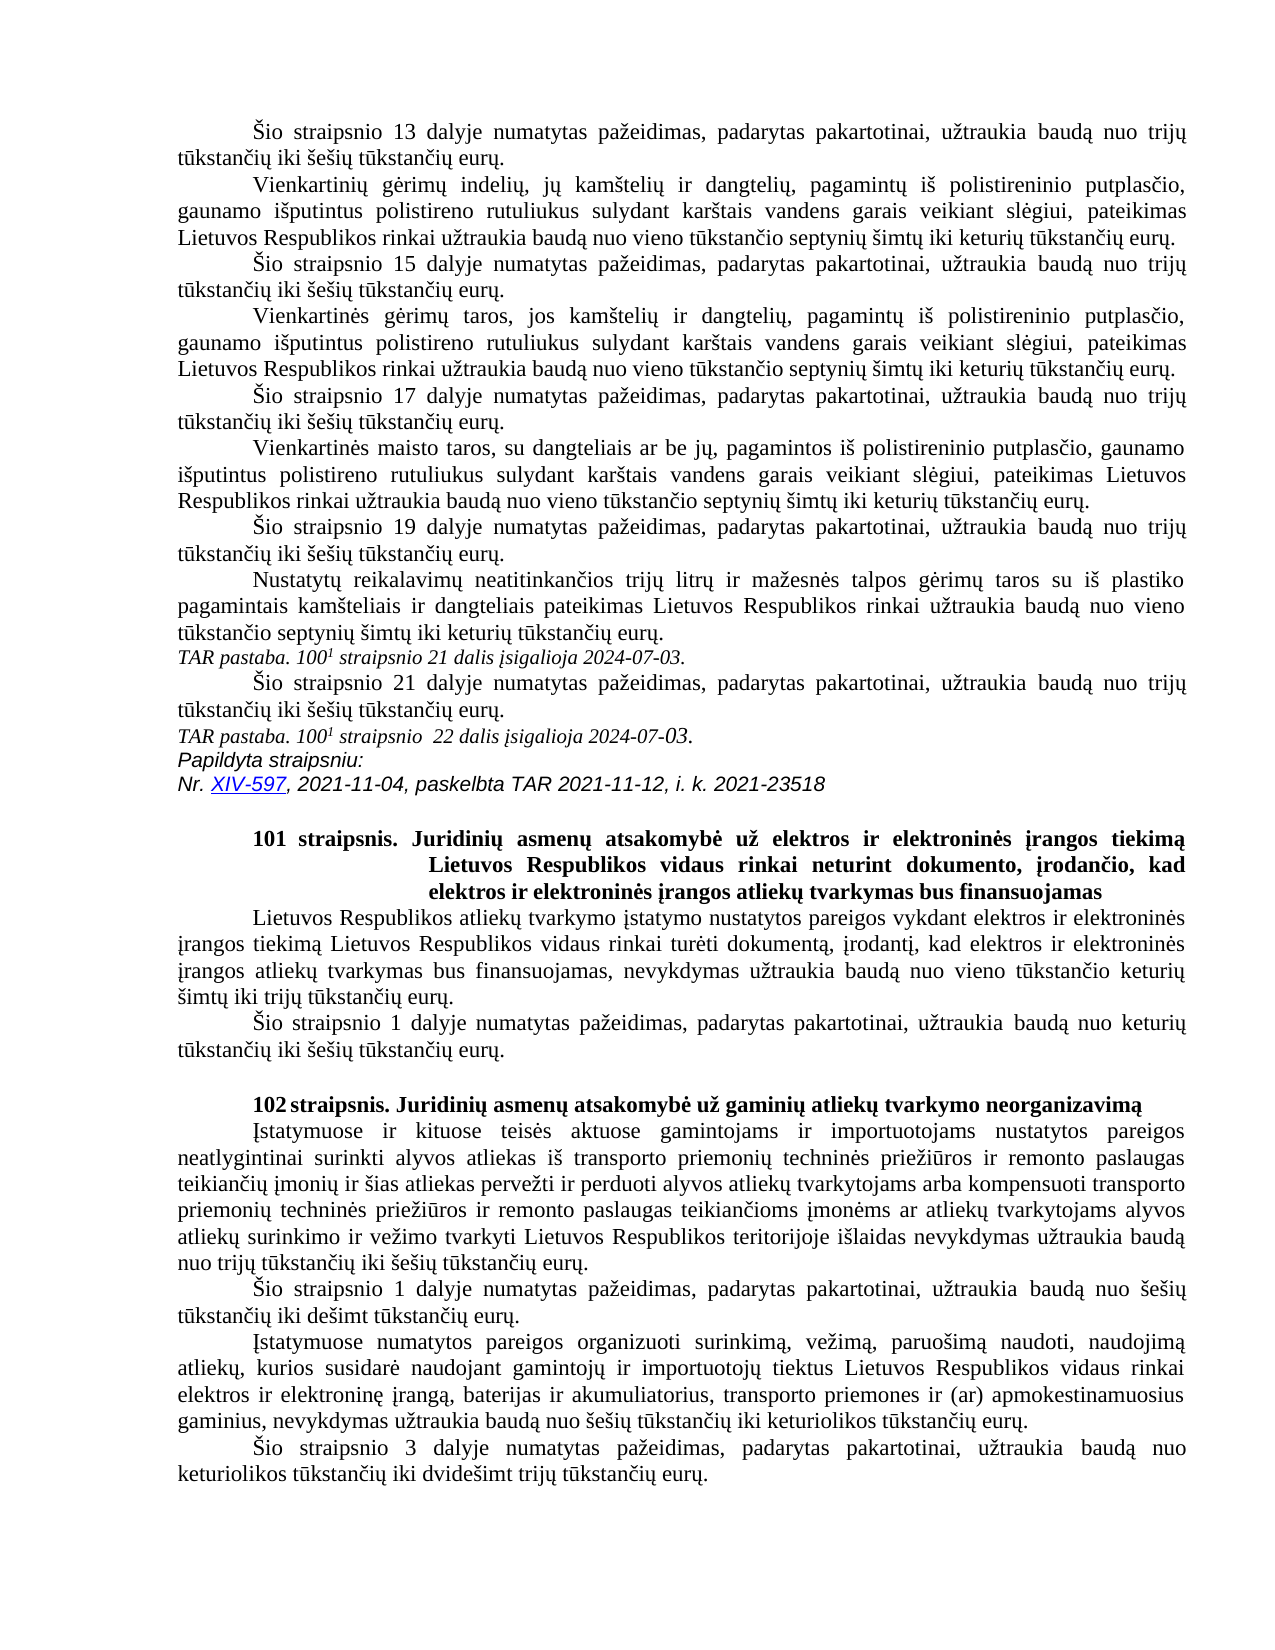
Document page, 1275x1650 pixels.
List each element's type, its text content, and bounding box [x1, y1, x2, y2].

text TAR pastaba. 1001 straipsnio 21 dalis įsigalioja 2024-07-03. [177, 645, 1186, 669]
text Lietuvos Respublikos atliekų tvarkymo įstatymo nustatytos pareigos vykdant elektros ir elektroninės įrangos tiekimą Lietuvos Respublikos vidaus rinkai turėti dokumentą, įrodantį, kad elektros ir elektroninės įrangos atliekų tvarkymas bus finansuojamas, nevykdymas užtraukia baudą nuo vieno tūkstančio keturių šimtų iki trijų tūkstančių eurų. [177, 904, 1186, 1009]
text Šio straipsnio 21 dalyje numatytas pažeidimas, padarytas pakartotinai, užtraukia baudą nuo trijų tūkstančių iki šešių tūkstančių eurų. [177, 669, 1186, 722]
text Įstatymuose numatytos pareigos organizuoti surinkimą, vežimą, paruošimą naudoti, naudojimą atliekų, kurios susidarė naudojant gamintojų ir importuotojų tiektus Lietuvos Respublikos vidaus rinkai elektros ir elektroninę įrangą, baterijas ir akumuliatorius, transporto priemones ir (ar) apmokestinamuosius gaminius, nevykdymas užtraukia baudą nuo šešių tūkstančių iki keturiolikos tūkstančių eurų. [177, 1328, 1186, 1433]
text 101 straipsnis. Juridinių asmenų atsakomybė už elektros ir elektroninės įrangos tiekimą Lietuvos Respublikos vidaus rinkai neturint dokumento, įrodančio, kad elektros ir elektroninės įrangos atliekų tvarkymas bus finansuojamas [252, 825, 1186, 904]
text Šio straipsnio 1 dalyje numatytas pažeidimas, padarytas pakartotinai, užtraukia baudą nuo šešių tūkstančių iki dešimt tūkstančių eurų. [177, 1275, 1186, 1328]
text Vienkartinės maisto taros, su dangteliais ar be jų, pagamintos iš polistireninio putplasčio, gaunamo išputintus polistireno rutuliukus sulydant karštais vandens garais veikiant slėgiui, pateikimas Lietuvos Respublikos rinkai užtraukia baudą nuo vieno tūkstančio septynių šimtų iki keturių tūkstančių eurų. [177, 434, 1186, 513]
text Šio straipsnio 1 dalyje numatytas pažeidimas, padarytas pakartotinai, užtraukia baudą nuo keturių tūkstančių iki šešių tūkstančių eurų. [177, 1009, 1186, 1062]
text Šio straipsnio 19 dalyje numatytas pažeidimas, padarytas pakartotinai, užtraukia baudą nuo trijų tūkstančių iki šešių tūkstančių eurų. [177, 513, 1186, 566]
text Įstatymuose ir kituose teisės aktuose gamintojams ir importuotojams nustatytos pareigos neatlygintinai surinkti alyvos atliekas iš transporto priemonių techninės priežiūros ir remonto paslaugas teikiančių įmonių ir šias atliekas pervežti ir perduoti alyvos atliekų tvarkytojams arba kompensuoti transporto priemonių techninės priežiūros ir remonto paslaugas teikiančioms įmonėms ar atliekų tvarkytojams alyvos atliekų surinkimo ir vežimo tvarkyti Lietuvos Respublikos teritorijoje išlaidas nevykdymas užtraukia baudą nuo trijų tūkstančių iki šešių tūkstančių eurų. [177, 1117, 1186, 1275]
text Vienkartinės gėrimų taros, jos kamštelių ir dangtelių, pagamintų iš polistireninio putplasčio, gaunamo išputintus polistireno rutuliukus sulydant karštais vandens garais veikiant slėgiui, pateikimas Lietuvos Respublikos rinkai užtraukia baudą nuo vieno tūkstančio septynių šimtų iki keturių tūkstančių eurų. [177, 303, 1186, 382]
text Šio straipsnio 15 dalyje numatytas pažeidimas, padarytas pakartotinai, užtraukia baudą nuo trijų tūkstančių iki šešių tūkstančių eurų. [177, 250, 1186, 303]
text TAR pastaba. 1001 straipsnio 22 dalis įsigalioja 2024-07-03. [177, 722, 1186, 748]
text Nr. XIV-597, 2021-11-04, paskelbta TAR 2021-11-12, i. k. 2021-23518 [177, 772, 1186, 796]
text Šio straipsnio 17 dalyje numatytas pažeidimas, padarytas pakartotinai, užtraukia baudą nuo trijų tūkstančių iki šešių tūkstančių eurų. [177, 382, 1186, 434]
text 102 straipsnis. Juridinių asmenų atsakomybė už gaminių atliekų tvarkymo neorganizavimą [252, 1091, 1186, 1117]
text Vienkartinių gėrimų indelių, jų kamštelių ir dangtelių, pagamintų iš polistireninio putplasčio, gaunamo išputintus polistireno rutuliukus sulydant karštais vandens garais veikiant slėgiui, pateikimas Lietuvos Respublikos rinkai užtraukia baudą nuo vieno tūkstančio septynių šimtų iki keturių tūkstančių eurų. [177, 171, 1186, 250]
text Šio straipsnio 3 dalyje numatytas pažeidimas, padarytas pakartotinai, užtraukia baudą nuo keturiolikos tūkstančių iki dvidešimt trijų tūkstančių eurų. [177, 1433, 1186, 1486]
text Nustatytų reikalavimų neatitinkančios trijų litrų ir mažesnės talpos gėrimų taros su iš plastiko pagamintais kamšteliais ir dangteliais pateikimas Lietuvos Respublikos rinkai užtraukia baudą nuo vieno tūkstančio septynių šimtų iki keturių tūkstančių eurų. [177, 566, 1186, 645]
text Papildyta straipsniu: [177, 748, 1186, 772]
text Šio straipsnio 13 dalyje numatytas pažeidimas, padarytas pakartotinai, užtraukia baudą nuo trijų tūkstančių iki šešių tūkstančių eurų. [177, 118, 1186, 171]
